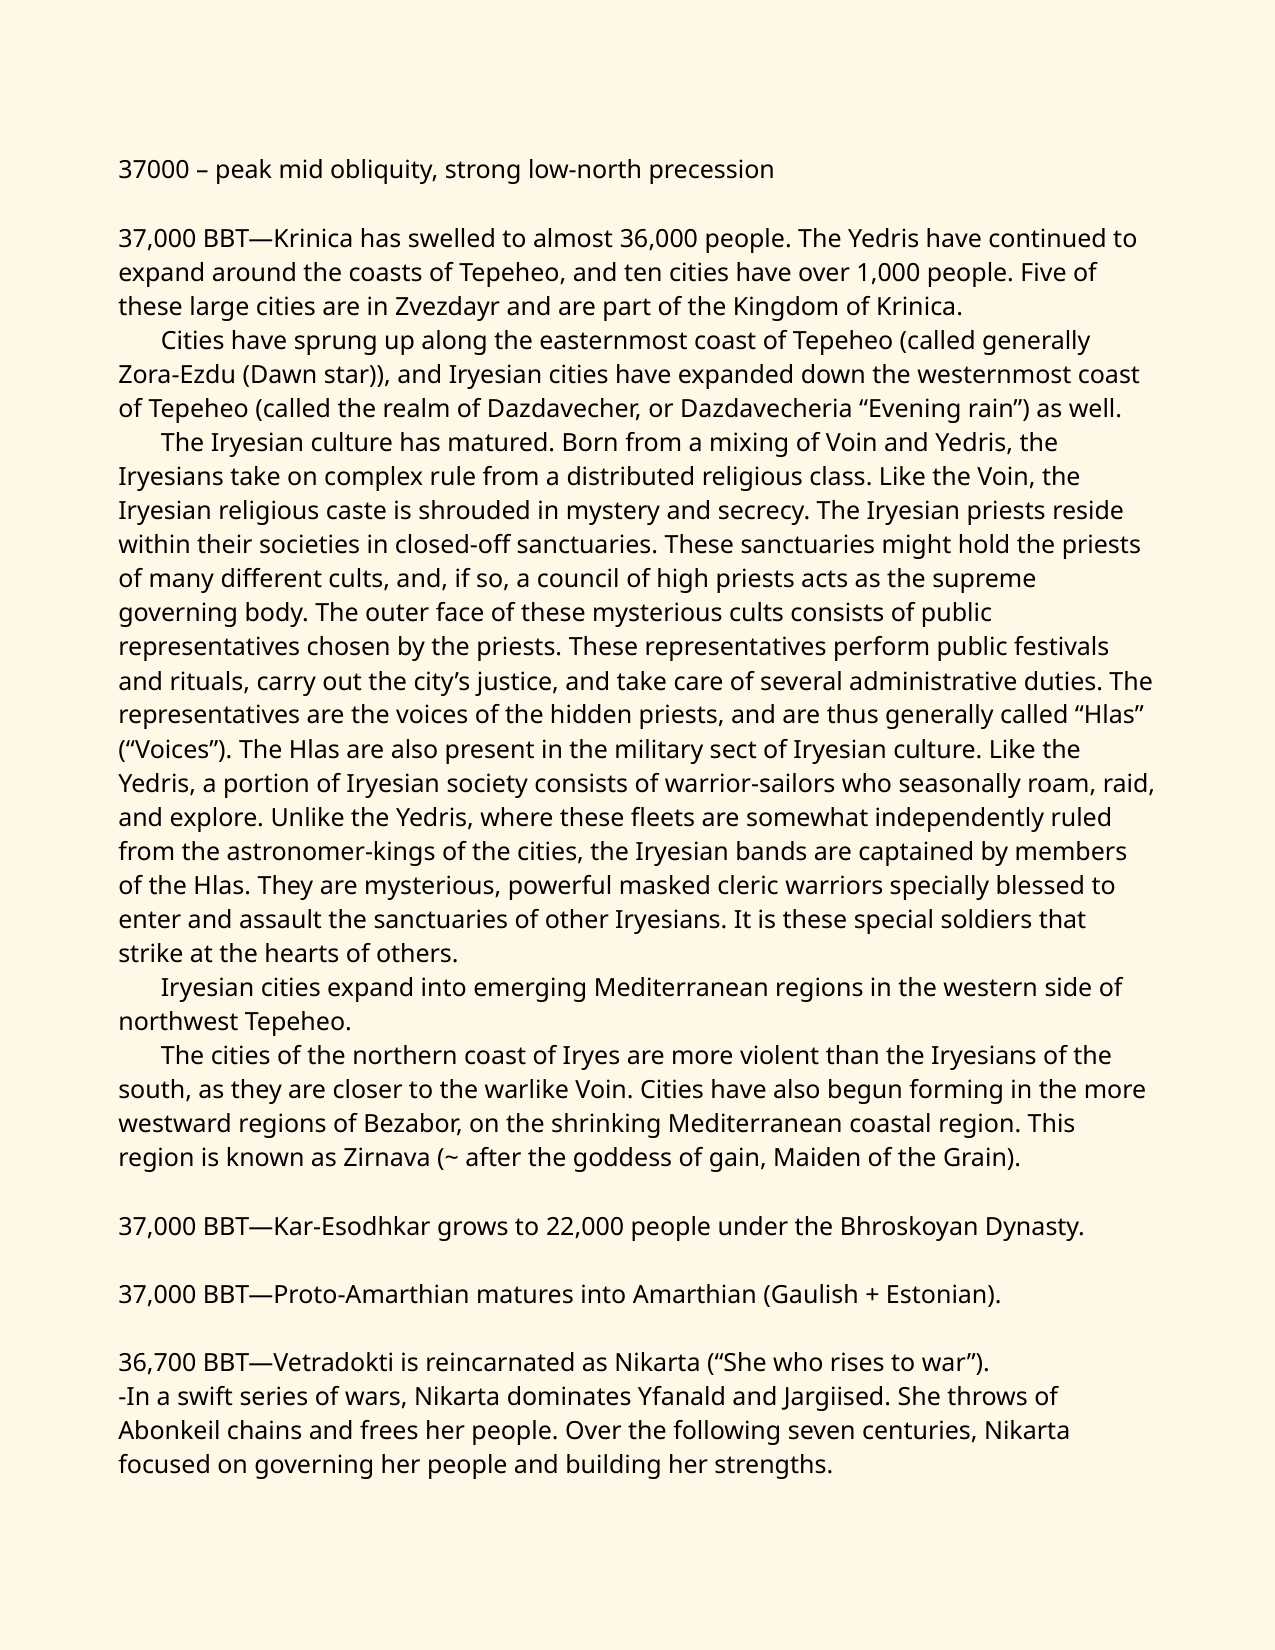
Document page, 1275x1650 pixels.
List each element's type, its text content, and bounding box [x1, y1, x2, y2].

text Cities have sprung up along the easternmost coast of Tepeheo (called generally Zora-Ezdu (Dawn star)), and Iryesian cities have expanded down the westernmost coast of Tepeheo (called the realm of Dazdavecher, or Dazdavecheria “Evening rain”) as well. [118, 322, 1157, 425]
text Iryesian cities expand into emerging Mediterranean regions in the western side of northwest Tepeheo. [118, 970, 1157, 1038]
text 37000 – peak mid obliquity, strong low-north precession [118, 152, 1157, 186]
text 36,700 BBT—Vetradokti is reincarnated as Nikarta (“She who rises to war”). [118, 1344, 1157, 1378]
text 37,000 BBT—Krinica has swelled to almost 36,000 people. The Yedris have continued to expand around the coasts of Tepeheo, and ten cities have over 1,000 people. Five of these large cities are in Zvezdayr and are part of the Kingdom of Krinica. [118, 220, 1157, 322]
text The cities of the northern coast of Iryes are more violent than the Iryesians of the south, as they are closer to the warlike Voin. Cities have also begun forming in the more westward regions of Bezabor, on the shrinking Mediterranean coastal region. This region is known as Zirnava (~ after the goddess of gain, Maiden of the Grain). [118, 1038, 1157, 1174]
text The Iryesian culture has matured. Born from a mixing of Voin and Yedris, the Iryesians take on complex rule from a distributed religious class. Like the Voin, the Iryesian religious caste is shrouded in mystery and secrecy. The Iryesian priests reside within their societies in closed-off sanctuaries. These sanctuaries might hold the priests of many different cults, and, if so, a council of high priests acts as the supreme governing body. The outer face of these mysterious cults consists of public representatives chosen by the priests. These representatives perform public festivals and rituals, carry out the city’s justice, and take care of several administrative duties. The representatives are the voices of the hidden priests, and are thus generally called “Hlas” (“Voices”). The Hlas are also present in the military sect of Iryesian culture. Like the Yedris, a portion of Iryesian society consists of warrior-sailors who seasonally roam, raid, and explore. Unlike the Yedris, where these fleets are somewhat independently ruled from the astronomer-kings of the cities, the Iryesian bands are captained by members of the Hlas. They are mysterious, powerful masked cleric warriors specially blessed to enter and assault the sanctuaries of other Iryesians. It is these special soldiers that strike at the hearts of others. [118, 425, 1157, 970]
text 37,000 BBT—Kar-Esodhkar grows to 22,000 people under the Bhroskoyan Dynasty. [118, 1208, 1157, 1242]
text 37,000 BBT—Proto-Amarthian matures into Amarthian (Gaulish + Estonian). [118, 1276, 1157, 1310]
text -In a swift series of wars, Nikarta dominates Yfanald and Jargiised. She throws of Abonkeil chains and frees her people. Over the following seven centuries, Nikarta focused on governing her people and building her strengths. [118, 1378, 1157, 1481]
